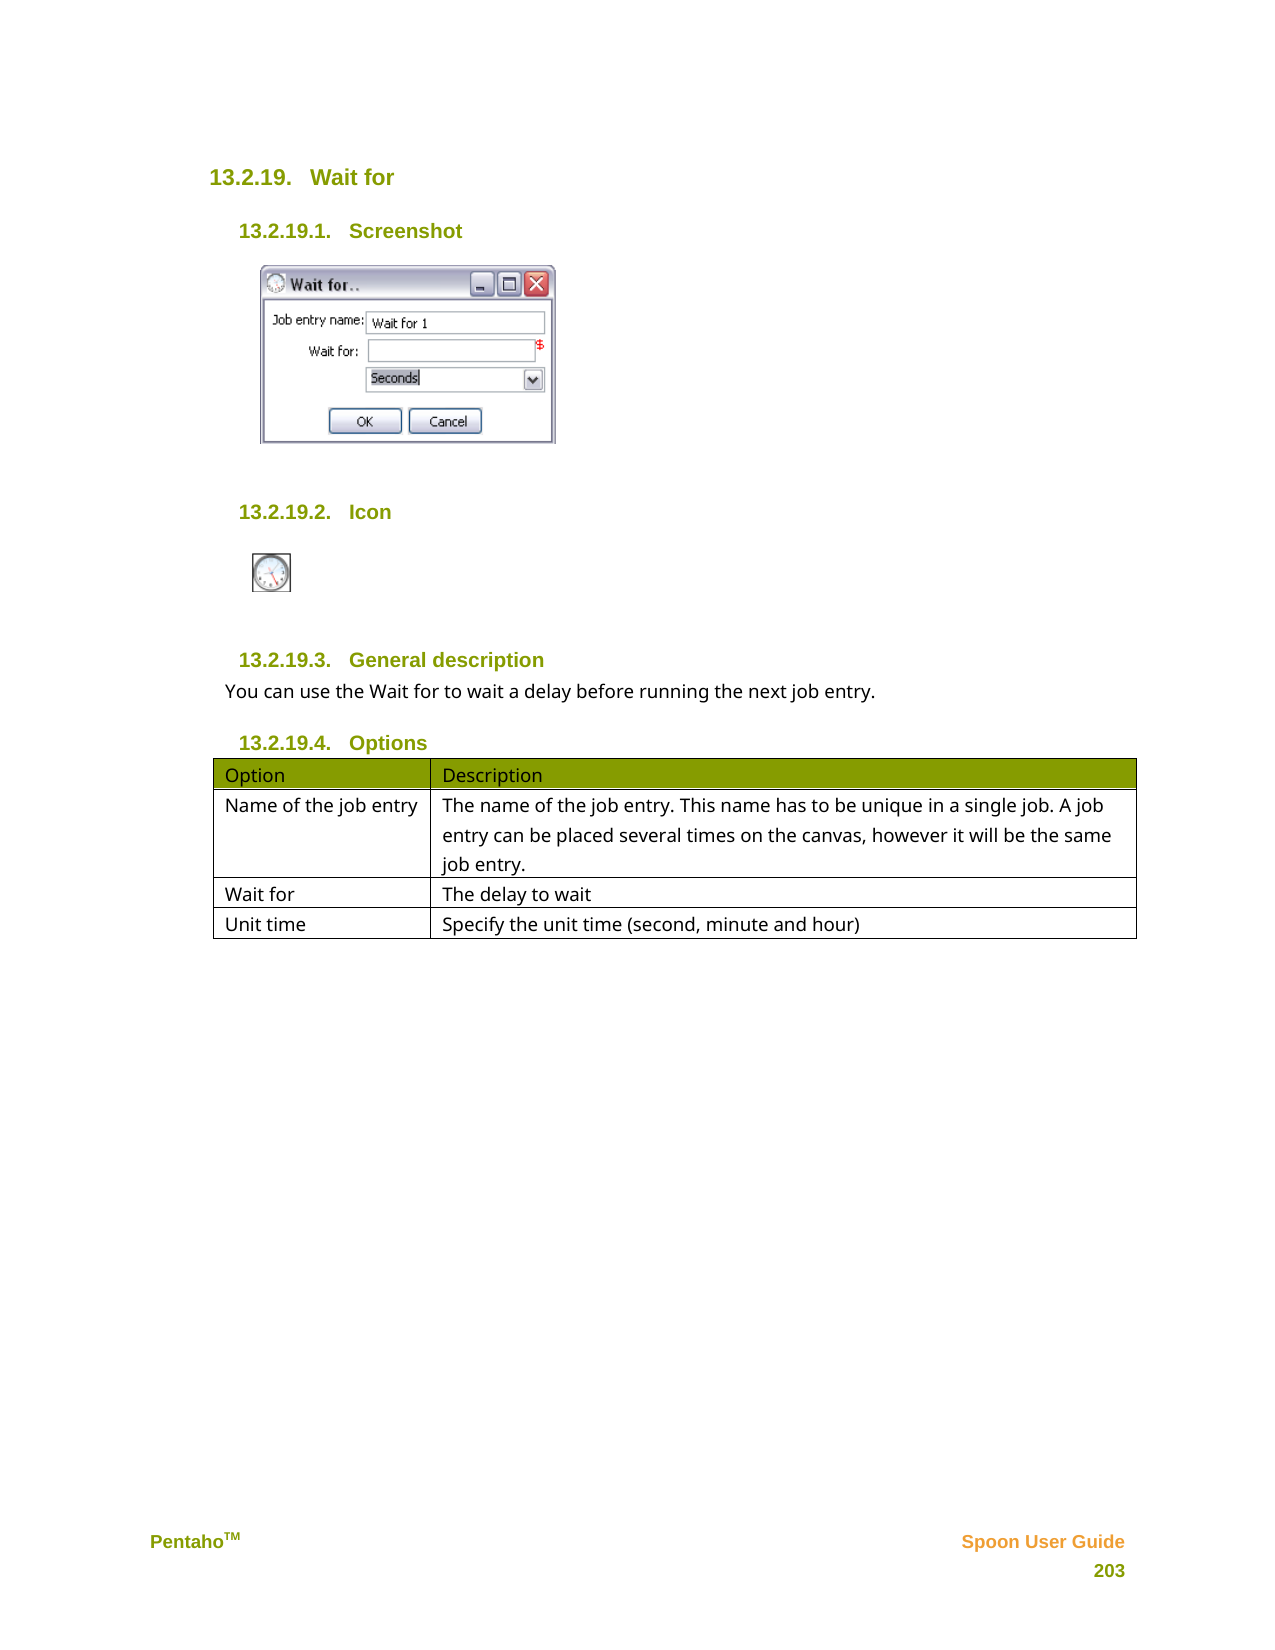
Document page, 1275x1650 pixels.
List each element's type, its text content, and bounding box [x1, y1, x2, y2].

subtitle Wait for [209, 157, 1125, 192]
subtitle Screenshot [239, 211, 1125, 246]
subtitle Options [239, 723, 1125, 758]
text You can use the Wait for to wait a delay before running the next job entry. [225, 675, 1125, 704]
table_header Option [214, 759, 430, 788]
table_header Description [431, 759, 1136, 788]
table_cell The name of the job entry. This name has to be unique in a single job. A job entry can be placed several times on the canvas, however it will be the same job entry. [431, 790, 1136, 877]
table_cell Wait for [214, 878, 430, 907]
table_cell Specify the unit time (second, minute and hour) [431, 908, 1136, 937]
table_cell Unit time [214, 908, 430, 937]
table_cell The delay to wait [431, 878, 1136, 907]
subtitle General description [239, 639, 1125, 674]
table_cell Name of the job entry [214, 790, 430, 877]
subtitle Icon [239, 491, 1125, 526]
